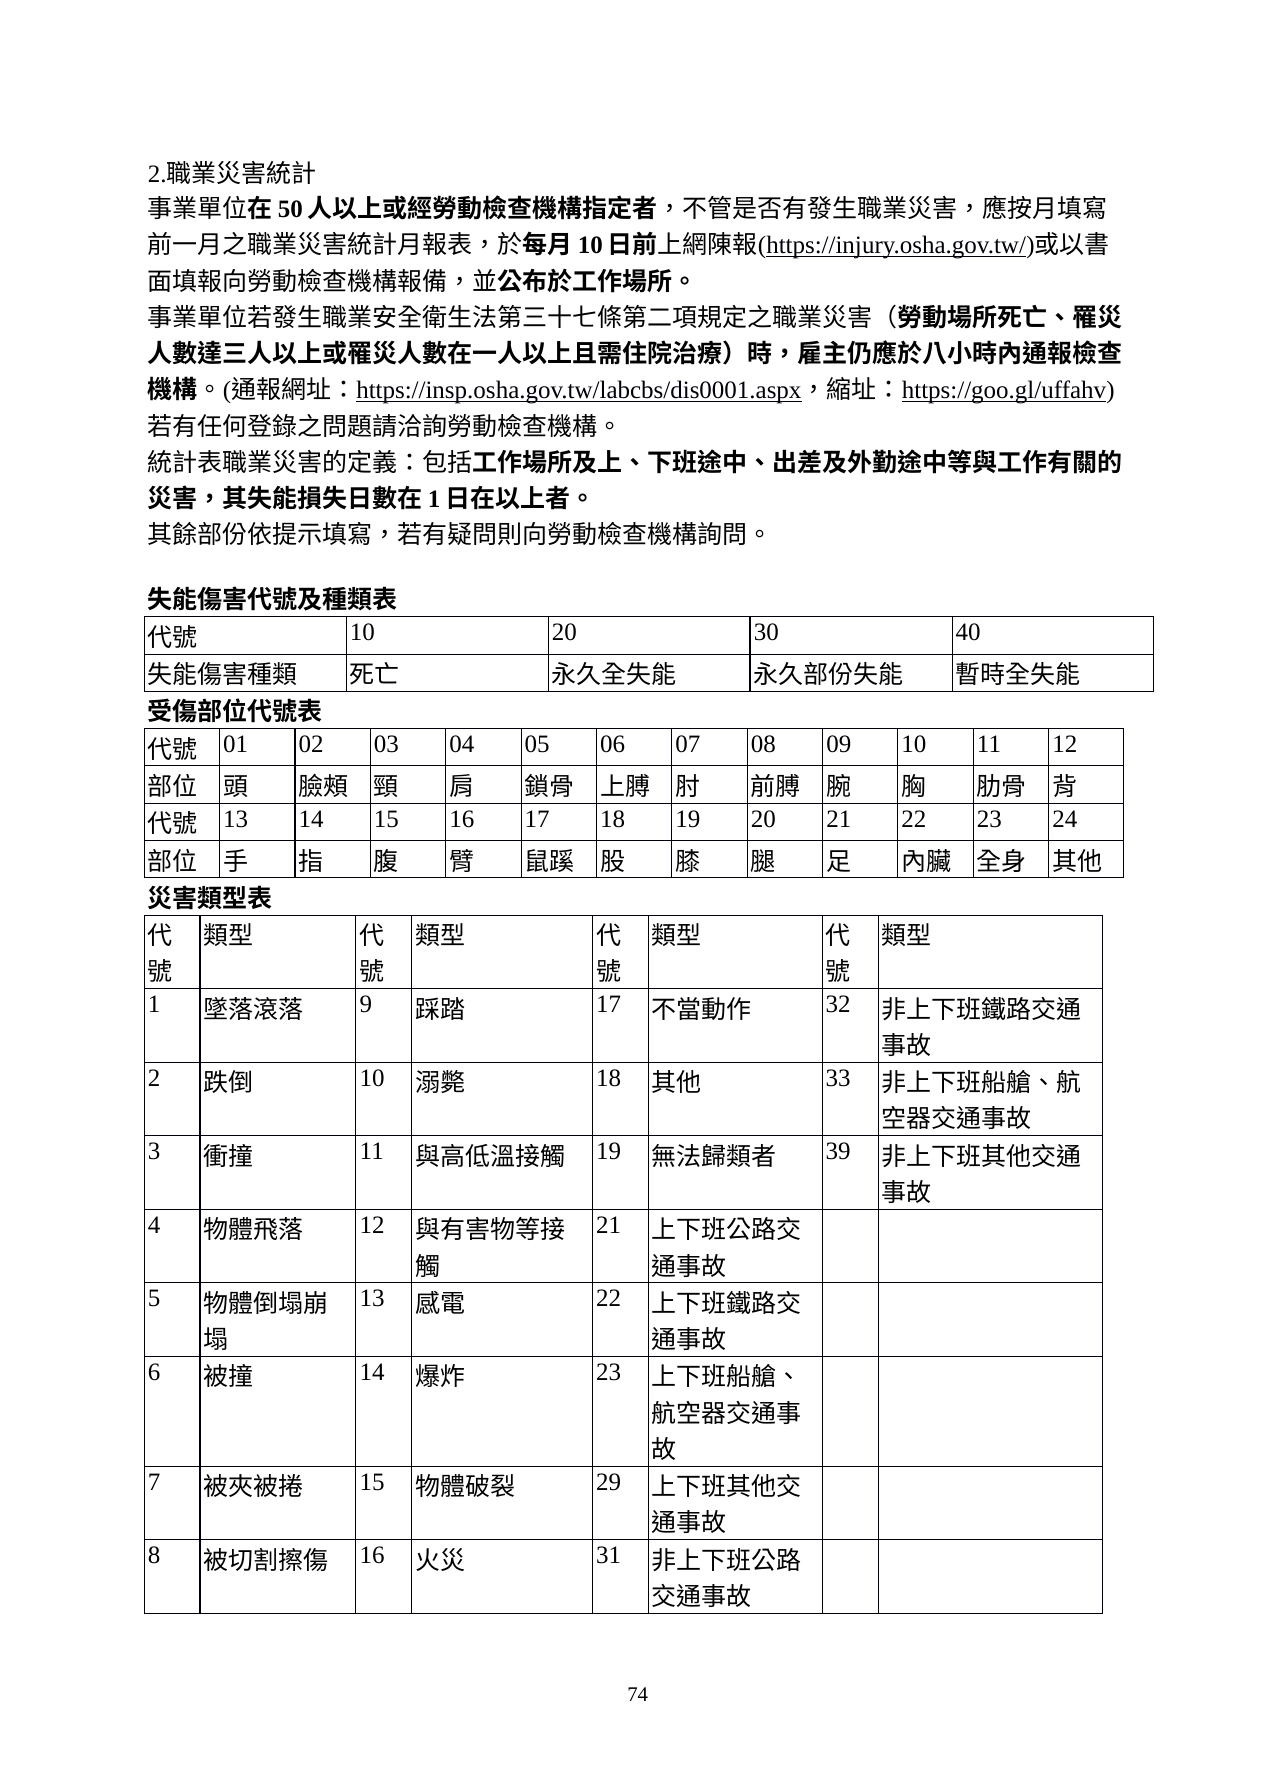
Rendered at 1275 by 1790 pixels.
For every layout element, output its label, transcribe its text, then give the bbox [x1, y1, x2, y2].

table_cell 暫時全失能 [953, 655, 1153, 691]
table_header 代號 [823, 916, 878, 988]
table_cell [823, 1540, 878, 1613]
table_cell 上下班鐵路交通事故 [649, 1283, 822, 1356]
table_cell 物體飛落 [201, 1210, 355, 1282]
text 受傷部位代號表 [148, 692, 1127, 728]
text 其餘部份依提示填寫，若有疑問則向勞動檢查機構詢問。 [148, 515, 1127, 551]
table_cell 其他 [649, 1063, 822, 1135]
table_cell 與高低溫接觸 [412, 1136, 592, 1209]
table_cell 指 [296, 841, 370, 877]
table_cell [879, 1467, 1102, 1539]
table_cell 胸 [898, 766, 973, 803]
table_cell 21 [823, 804, 897, 840]
table_cell 上下班其他交通事故 [649, 1467, 822, 1539]
table_header 10 [898, 729, 973, 765]
table_cell 跌倒 [201, 1063, 355, 1135]
table_header 代號 [593, 916, 648, 988]
table_cell 非上下班公路交通事故 [649, 1540, 822, 1613]
table_cell 31 [593, 1540, 648, 1613]
table_cell 18 [593, 1063, 648, 1135]
table_cell 23 [974, 804, 1048, 840]
table_cell 7 [145, 1467, 199, 1539]
table_header 11 [974, 729, 1048, 765]
table_cell 臉頰 [296, 766, 370, 803]
table_header 代號 [356, 916, 411, 988]
table_header 01 [220, 729, 294, 765]
table_cell 腿 [748, 841, 822, 877]
table_header 09 [823, 729, 897, 765]
table_cell 22 [593, 1283, 648, 1356]
table_cell [879, 1210, 1102, 1282]
table_cell 全身 [974, 841, 1048, 877]
table_cell 鼠蹊 [522, 841, 596, 877]
table_header 20 [549, 617, 749, 653]
table_header 代號 [145, 916, 199, 988]
table_cell 11 [356, 1136, 411, 1209]
table_cell 23 [593, 1357, 648, 1466]
table_cell 肋骨 [974, 766, 1048, 803]
table_cell 5 [145, 1283, 199, 1356]
table_cell 腹 [371, 841, 445, 877]
table_cell 2 [145, 1063, 199, 1135]
table_cell 19 [672, 804, 747, 840]
table_header 04 [446, 729, 521, 765]
table_cell 9 [356, 989, 411, 1062]
text 統計表職業災害的定義：包括工作場所及上、下班途中、出差及外勤途中等與工作有關的災害，其失能損失日數在1日在以上者。 [148, 442, 1127, 515]
table_header 05 [522, 729, 596, 765]
table_cell 19 [593, 1136, 648, 1209]
table_cell 13 [220, 804, 294, 840]
table_cell 手 [220, 841, 294, 877]
table_header 40 [953, 617, 1153, 653]
table_cell 32 [823, 989, 878, 1062]
table_cell 上膊 [597, 766, 671, 803]
table_cell 感電 [412, 1283, 592, 1356]
table_header 03 [371, 729, 445, 765]
table_header 12 [1049, 729, 1123, 765]
table_cell 17 [522, 804, 596, 840]
text 災害類型表 [148, 878, 1127, 914]
table_cell 踩踏 [412, 989, 592, 1062]
table_cell 17 [593, 989, 648, 1062]
table_cell 爆炸 [412, 1357, 592, 1466]
table_cell 足 [823, 841, 897, 877]
table_cell 與有害物等接觸 [412, 1210, 592, 1282]
text 事業單位在50人以上或經勞動檢查機構指定者，不管是否有發生職業災害，應按月填寫前一月之職業災害統計月報表，於每月10日前上網陳報(https://injury.osha.gov.tw/)或以書面填報向勞動檢查機構報備，並公布於工作場所。 [148, 189, 1127, 297]
table_cell 部位 [145, 766, 219, 803]
table_cell 上下班公路交通事故 [649, 1210, 822, 1282]
table_header 代號 [145, 729, 219, 765]
table_cell 16 [356, 1540, 411, 1613]
table_cell 衝撞 [201, 1136, 355, 1209]
table_cell 29 [593, 1467, 648, 1539]
table_cell 不當動作 [649, 989, 822, 1062]
table_cell [823, 1210, 878, 1282]
table_cell 39 [823, 1136, 878, 1209]
table_cell 3 [145, 1136, 199, 1209]
table_cell 10 [356, 1063, 411, 1135]
table_cell 被撞 [201, 1357, 355, 1466]
table_header 06 [597, 729, 671, 765]
table_cell 膝 [672, 841, 747, 877]
table_header 類型 [879, 916, 1102, 988]
table_cell 背 [1049, 766, 1123, 803]
table_cell [823, 1467, 878, 1539]
table_cell 22 [898, 804, 973, 840]
table_header 30 [751, 617, 952, 653]
table_cell 非上下班鐵路交通事故 [879, 989, 1102, 1062]
table_cell 股 [597, 841, 671, 877]
table_cell 14 [296, 804, 370, 840]
table_header 類型 [201, 916, 355, 988]
table_cell 被切割擦傷 [201, 1540, 355, 1613]
table_header 10 [347, 617, 548, 653]
table_cell 16 [446, 804, 521, 840]
table_cell 非上下班船艙、航空器交通事故 [879, 1063, 1102, 1135]
table_cell 物體破裂 [412, 1467, 592, 1539]
table_cell [879, 1283, 1102, 1356]
table_cell 21 [593, 1210, 648, 1282]
table_cell [879, 1540, 1102, 1613]
table_cell [823, 1283, 878, 1356]
table_cell 前膊 [748, 766, 822, 803]
table_cell 上下班船艙、航空器交通事故 [649, 1357, 822, 1466]
table_cell 33 [823, 1063, 878, 1135]
table_header 類型 [412, 916, 592, 988]
table_header 08 [748, 729, 822, 765]
table_cell 12 [356, 1210, 411, 1282]
table_header 07 [672, 729, 747, 765]
table_cell 臂 [446, 841, 521, 877]
table_cell 頭 [220, 766, 294, 803]
table_cell 永久全失能 [549, 655, 749, 691]
text 失能傷害代號及種類表 [148, 580, 1127, 616]
table_cell 24 [1049, 804, 1123, 840]
text 若有任何登錄之問題請洽詢勞動檢查機構。 [148, 406, 1127, 442]
table_cell 鎖骨 [522, 766, 596, 803]
table_cell 溺斃 [412, 1063, 592, 1135]
table_cell 6 [145, 1357, 199, 1466]
table_cell 永久部份失能 [751, 655, 952, 691]
table_cell 18 [597, 804, 671, 840]
table_cell 肘 [672, 766, 747, 803]
table_cell 頸 [371, 766, 445, 803]
table_cell 15 [371, 804, 445, 840]
table_cell 死亡 [347, 655, 548, 691]
table_cell 20 [748, 804, 822, 840]
table_cell 火災 [412, 1540, 592, 1613]
table_cell 部位 [145, 841, 219, 877]
table_cell 墜落滾落 [201, 989, 355, 1062]
table_header 類型 [649, 916, 822, 988]
table_cell 內臟 [898, 841, 973, 877]
table_cell 1 [145, 989, 199, 1062]
table_cell [823, 1357, 878, 1466]
table_cell 代號 [145, 804, 219, 840]
table_cell 無法歸類者 [649, 1136, 822, 1209]
table_cell 肩 [446, 766, 521, 803]
table_cell [879, 1357, 1102, 1466]
subtitle 職業災害統計 [148, 159, 1127, 189]
table_cell 腕 [823, 766, 897, 803]
table_cell 非上下班其他交通事故 [879, 1136, 1102, 1209]
table_cell 14 [356, 1357, 411, 1466]
table_cell 失能傷害種類 [145, 655, 346, 691]
table_cell 4 [145, 1210, 199, 1282]
table_cell 13 [356, 1283, 411, 1356]
text 事業單位若發生職業安全衛生法第三十七條第二項規定之職業災害（勞動場所死亡、罹災人數達三人以上或罹災人數在一人以上且需住院治療）時，雇主仍應於八小時內通報檢查機構。(通報網址：https://insp.osha.gov.tw/labcbs/dis0001.aspx，縮址：https://goo.gl/uffahv) [148, 297, 1127, 406]
table_header 代號 [145, 617, 346, 653]
table_cell 8 [145, 1540, 199, 1613]
table_cell 物體倒塌崩塌 [201, 1283, 355, 1356]
table_cell 被夾被捲 [201, 1467, 355, 1539]
table_cell 其他 [1049, 841, 1123, 877]
table_cell 15 [356, 1467, 411, 1539]
table_header 02 [296, 729, 370, 765]
